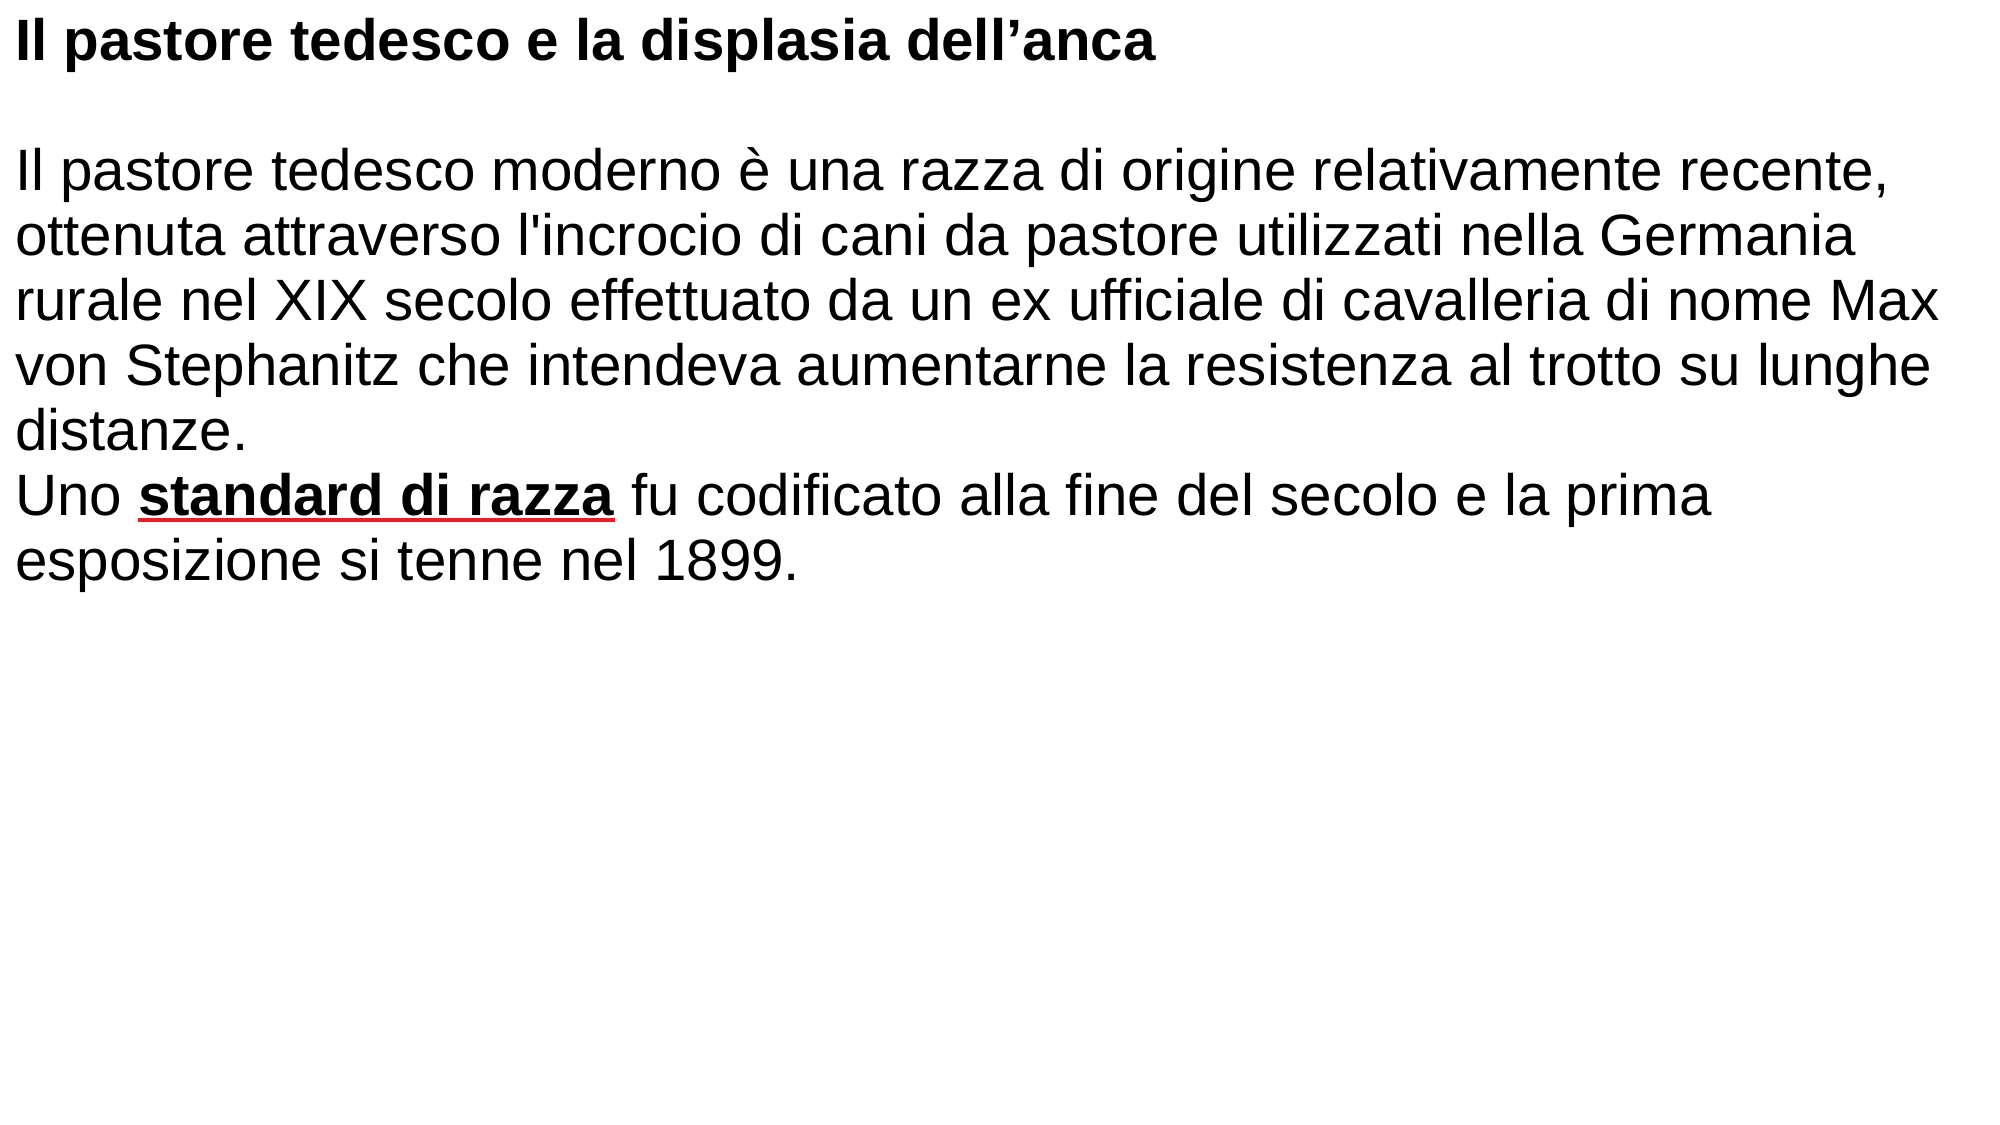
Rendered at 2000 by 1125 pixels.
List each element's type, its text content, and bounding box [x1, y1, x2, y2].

text_box Il pastore tedesco e la displasia dell’anca Il pastore tedesco moderno è una razza di origine relativamente recente, ottenuta attraverso l'incrocio di cani da pastore utilizzati nella Germania rurale nel XIX secolo effettuato da un ex ufficiale di cavalleria di nome Max von Stephanitz che intendeva aumentarne la resistenza al trotto su lunghe distanze. Uno standard di razza fu codificato alla fine del secolo e la prima esposizione si tenne nel 1899. [0, 0, 2000, 601]
